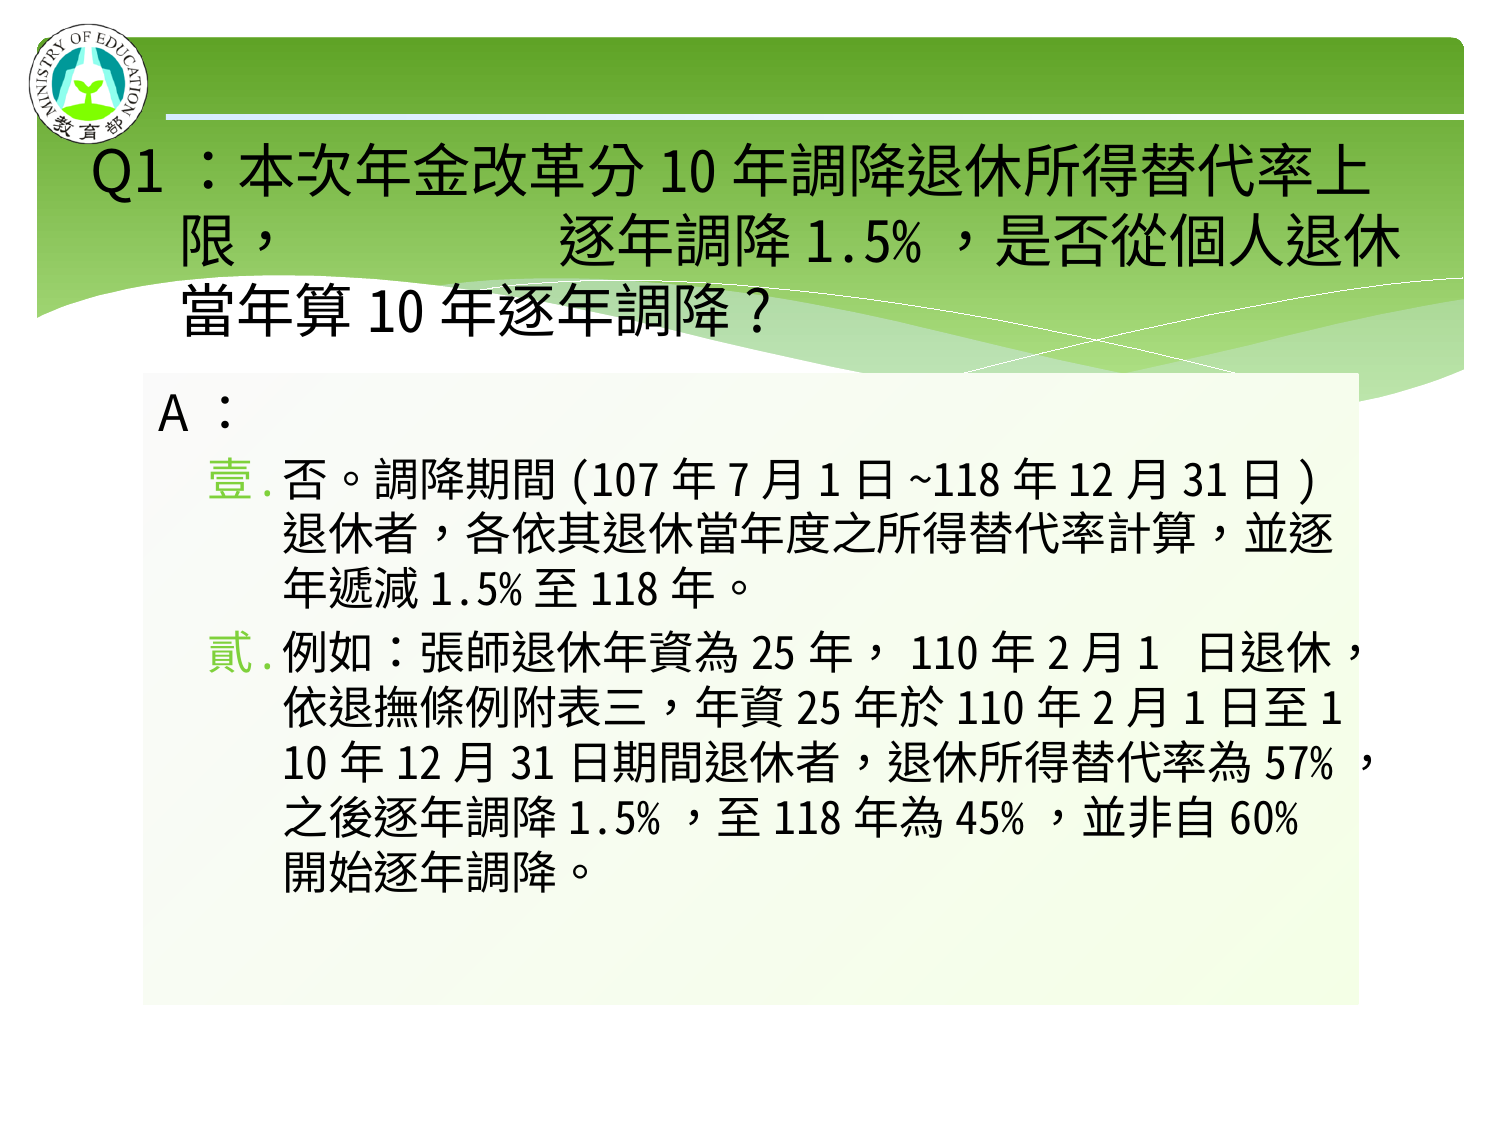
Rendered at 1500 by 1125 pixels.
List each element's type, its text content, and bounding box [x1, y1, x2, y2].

list A： 否。調降期間(107年7月1日~118年12月31日)退休者，各依其退休當年度之所得替代率計算，並逐年遞減1.5%至118年。 例如：張師退休年資為25年，110年2月1 日退休，依退撫條例附表三，年資25年於110年2月1日至110年12月31日期間退休者，退休所得替代率為57%，之後逐年調降1.5%，至118年為45%，並非自60%開始逐年調降。 [143, 373, 1359, 1005]
title Q1：本次年金改革分10年調降退休所得替代率上限， 逐年調降1.5%，是否從個人退休當年算10年逐年調降? [75, 125, 1425, 354]
picture [27, 22, 149, 145]
